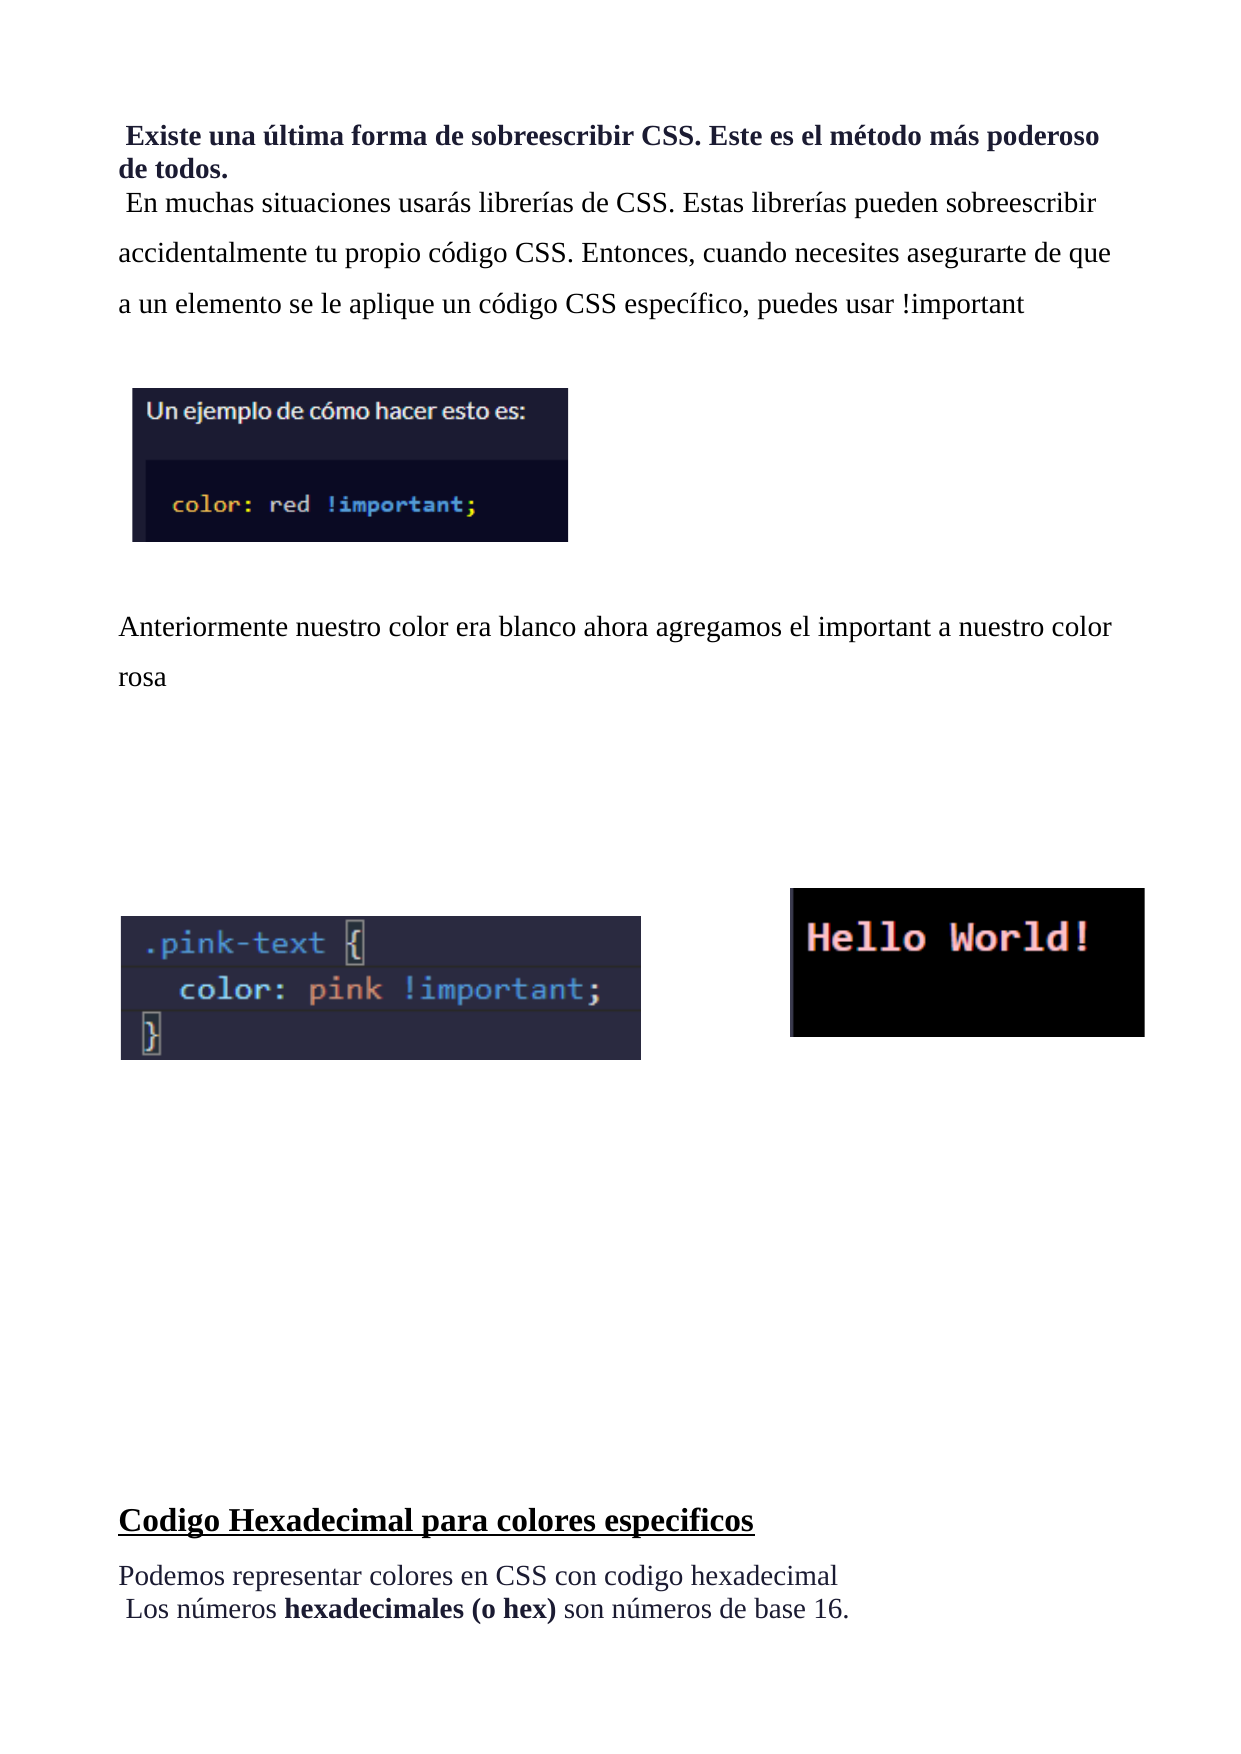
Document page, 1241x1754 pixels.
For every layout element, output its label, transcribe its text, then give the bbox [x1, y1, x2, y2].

text Existe una última forma de sobreescribir CSS. Este es el método más poderoso de todos. [118, 118, 1122, 185]
text Podemos representar colores en CSS con codigo hexadecimal [118, 1558, 1122, 1592]
text En muchas situaciones usarás librerías de CSS. Estas librerías pueden sobreescribir accidentalmente tu propio código CSS. Entonces, cuando necesites asegurarte de que a un elemento se le aplique un código CSS específico, puedes usar !important [118, 185, 1122, 319]
text Los números hexadecimales (o hex) son números de base 16. [118, 1592, 1122, 1625]
text Anteriormente nuestro color era blanco ahora agregamos el important a nuestro color rosa [118, 609, 1122, 693]
text Codigo Hexadecimal para colores especificos [118, 1501, 1122, 1539]
